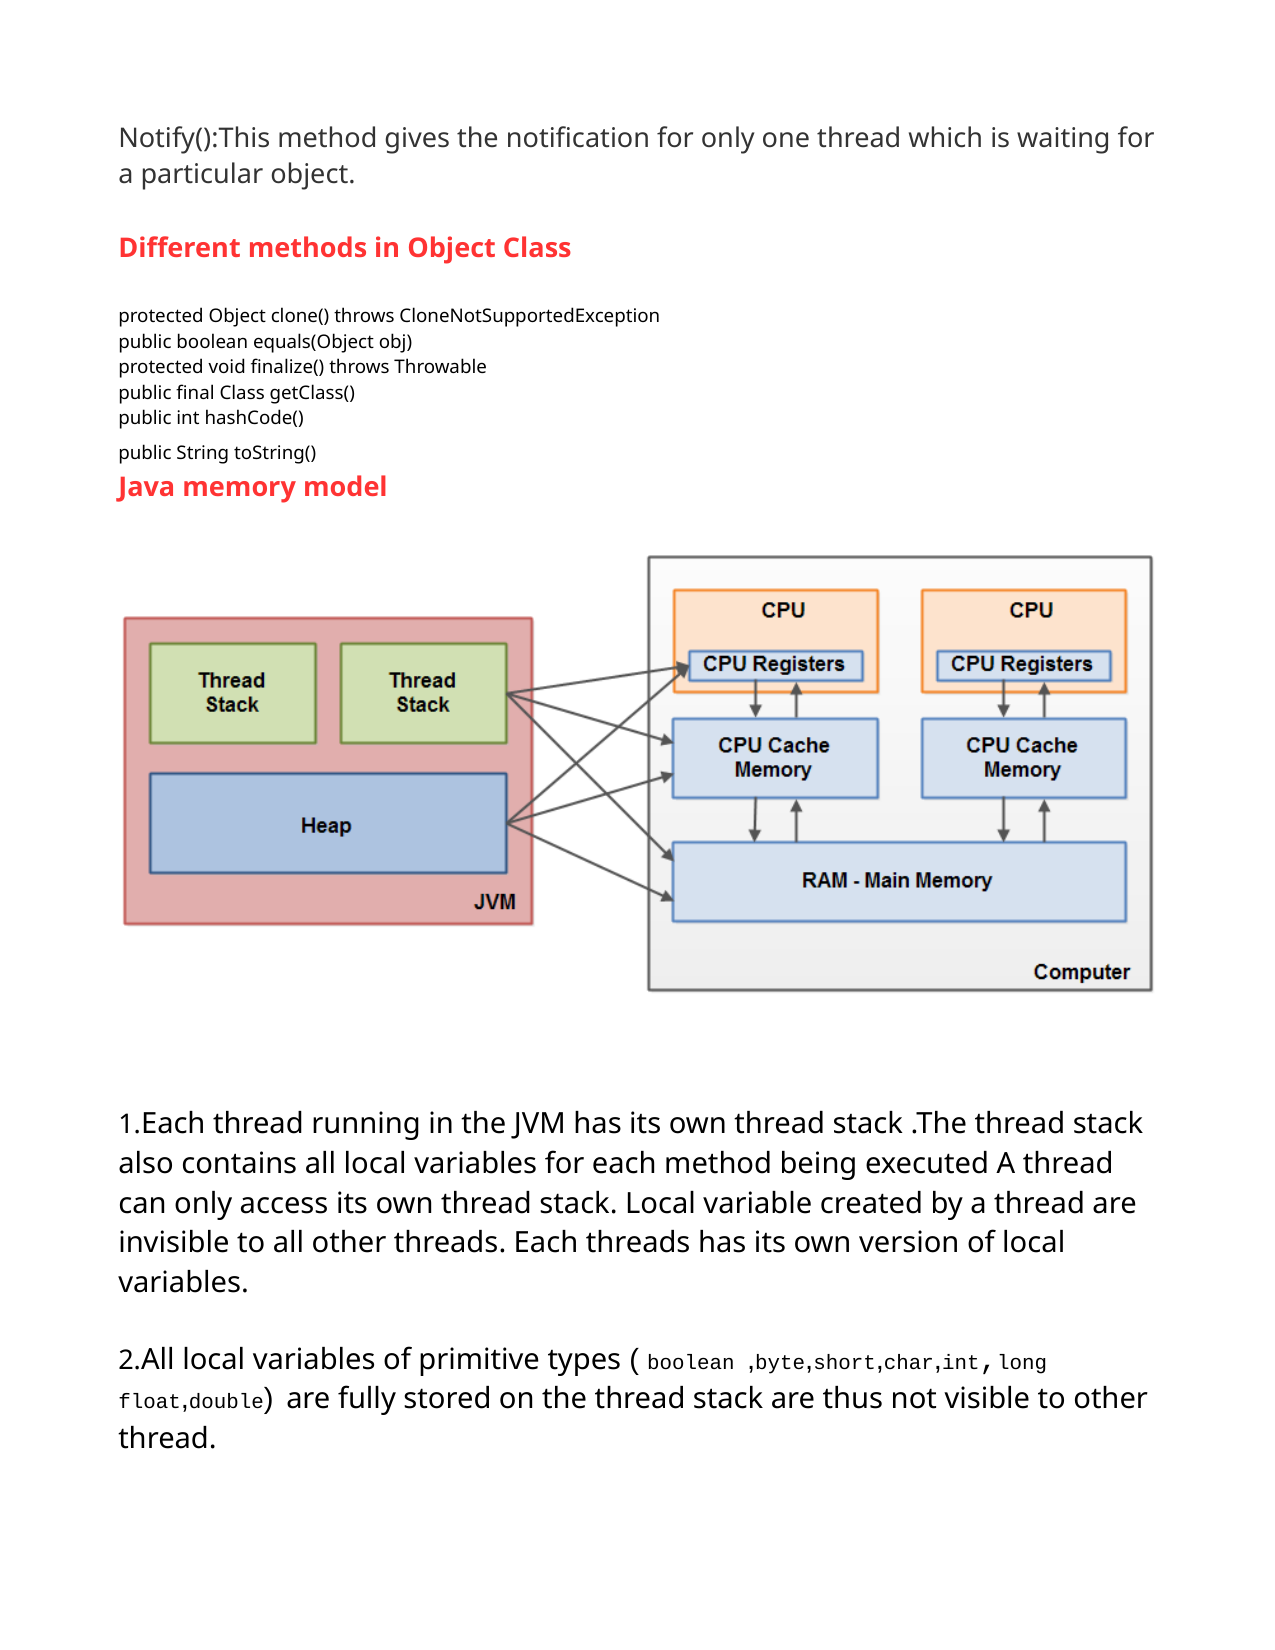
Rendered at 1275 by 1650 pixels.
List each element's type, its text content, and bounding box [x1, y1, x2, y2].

text protected void finalize() throws Throwable [118, 353, 1157, 379]
text public String toString() [118, 430, 1157, 467]
text Java memory model [118, 467, 1157, 504]
text float,double) are fully stored on the thread stack are thus not visible to other thread. [118, 1378, 1157, 1457]
picture [118, 540, 1157, 1029]
text public final Class getClass() [118, 379, 1157, 404]
text Different methods in Object Class [118, 229, 1157, 266]
text 2.All local variables of primitive types ( boolean ,byte,short,char,int,long [118, 1338, 1157, 1378]
text public int hashCode() [118, 404, 1157, 430]
text protected Object clone() throws CloneNotSupportedException [118, 302, 1157, 328]
text public boolean equals(Object obj) [118, 328, 1157, 353]
text 1.Each thread running in the JVM has its own thread stack .The thread stack also contains all local variables for each method being executed A thread can only access its own thread stack. Local variable created by a thread are invisible to all other threads. Each threads has its own version of local variables. [118, 1103, 1157, 1301]
text Notify():This method gives the notification for only one thread which is waiting for a particular object. [118, 118, 1157, 192]
